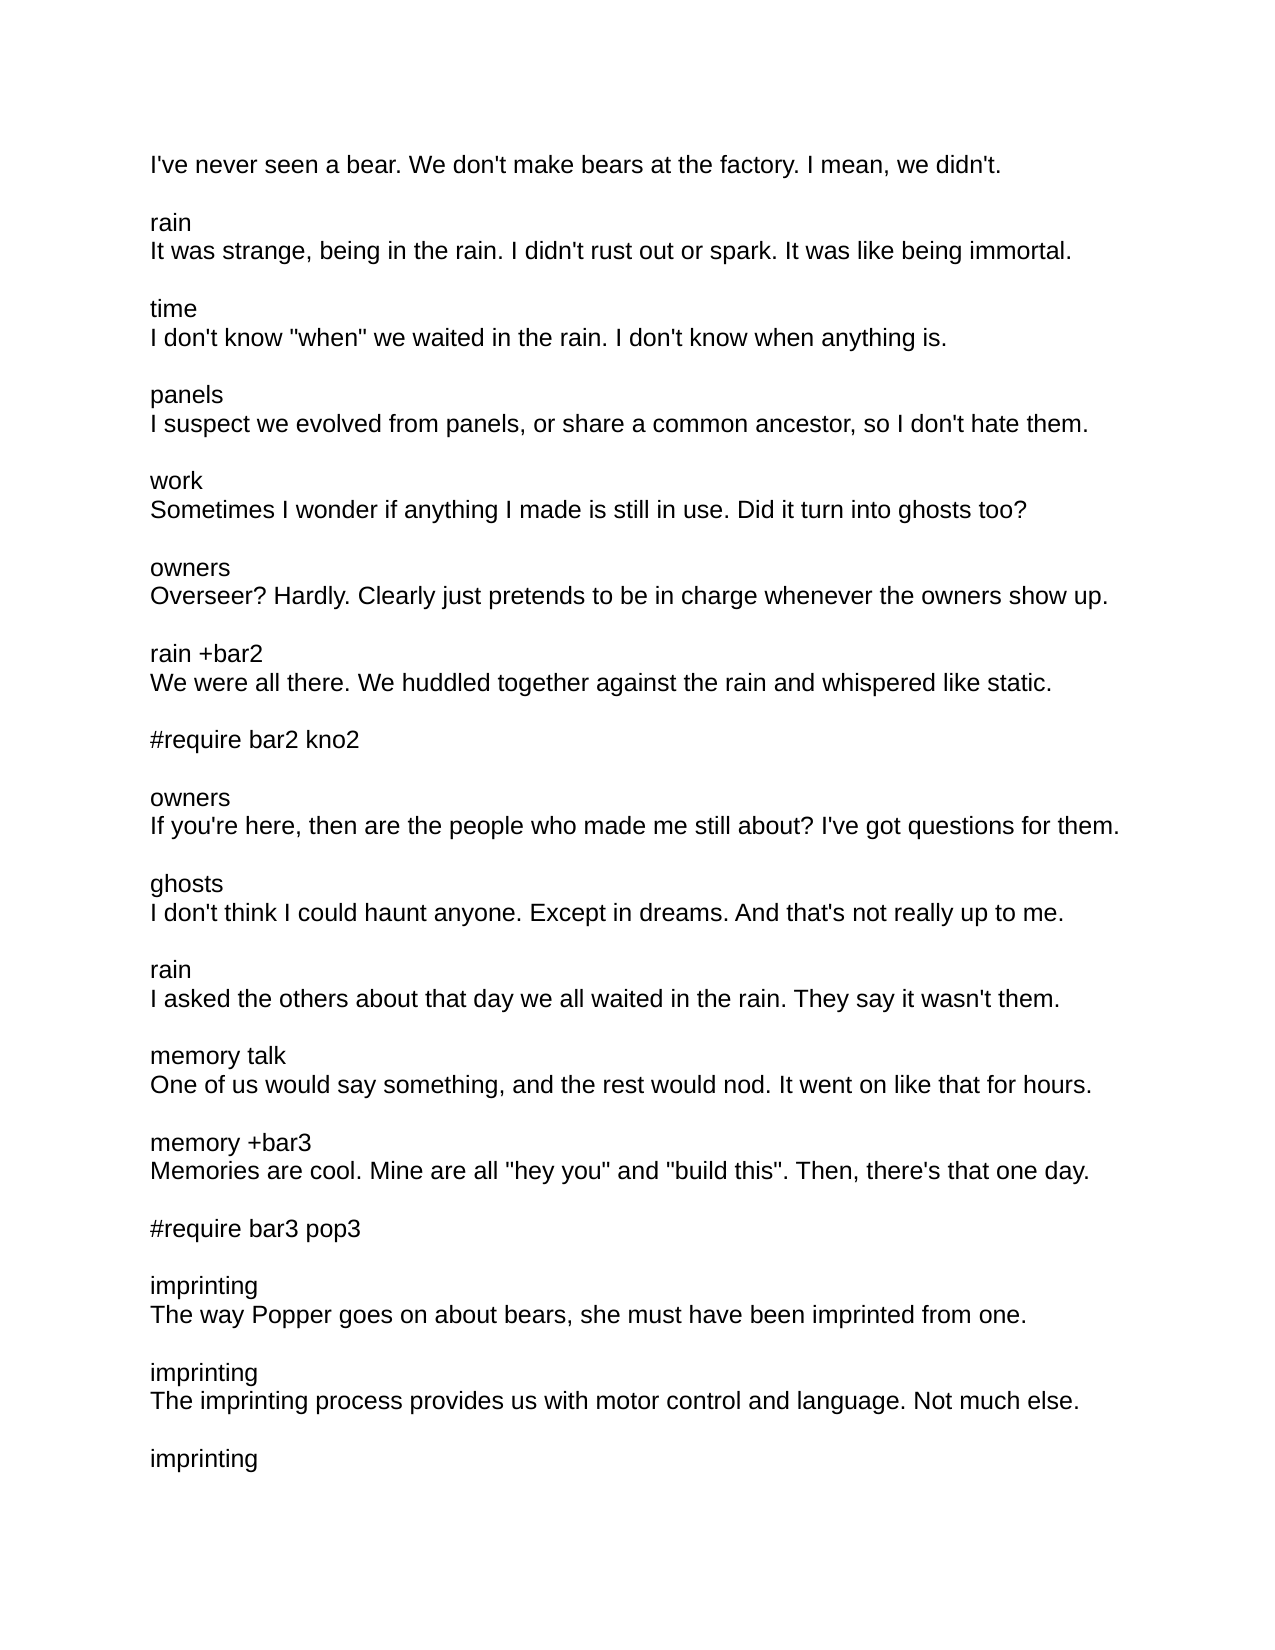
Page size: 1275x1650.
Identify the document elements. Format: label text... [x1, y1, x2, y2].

text One of us would say something, and the rest would nod. It went on like that for hours. [150, 1070, 1125, 1099]
text panels [150, 380, 1125, 409]
text Sometimes I wonder if anything I made is still in use. Did it turn into ghosts too? [150, 495, 1125, 524]
text rain +bar2 [150, 639, 1125, 667]
text The imprinting process provides us with motor control and language. Not much else. [150, 1386, 1125, 1415]
text #require bar2 kno2 [150, 725, 1125, 754]
text ghosts [150, 869, 1125, 897]
text I've never seen a bear. We don't make bears at the factory. I mean, we didn't. [150, 150, 1125, 179]
text #require bar3 pop3 [150, 1214, 1125, 1242]
text owners [150, 782, 1125, 811]
text imprinting [150, 1357, 1125, 1386]
text owners [150, 552, 1125, 581]
text I don't know "when" we waited in the rain. I don't know when anything is. [150, 322, 1125, 351]
text I asked the others about that day we all waited in the rain. They say it wasn't them. [150, 984, 1125, 1012]
text I don't think I could haunt anyone. Except in dreams. And that's not really up to me. [150, 897, 1125, 926]
text memory +bar3 [150, 1127, 1125, 1156]
text work [150, 466, 1125, 495]
text rain [150, 207, 1125, 236]
text The way Popper goes on about bears, she must have been imprinted from one. [150, 1300, 1125, 1329]
text imprinting [150, 1444, 1125, 1472]
text Memories are cool. Mine are all "hey you" and "build this". Then, there's that one day. [150, 1156, 1125, 1185]
text It was strange, being in the rain. I didn't rust out or spark. It was like being immortal. [150, 236, 1125, 265]
text I suspect we evolved from panels, or share a common ancestor, so I don't hate them. [150, 409, 1125, 437]
text Overseer? Hardly. Clearly just pretends to be in charge whenever the owners show up. [150, 581, 1125, 610]
text time [150, 294, 1125, 322]
text imprinting [150, 1271, 1125, 1300]
text If you're here, then are the people who made me still about? I've got questions for them. [150, 811, 1125, 840]
text rain [150, 955, 1125, 984]
text memory talk [150, 1041, 1125, 1070]
text We were all there. We huddled together against the rain and whispered like static. [150, 667, 1125, 696]
